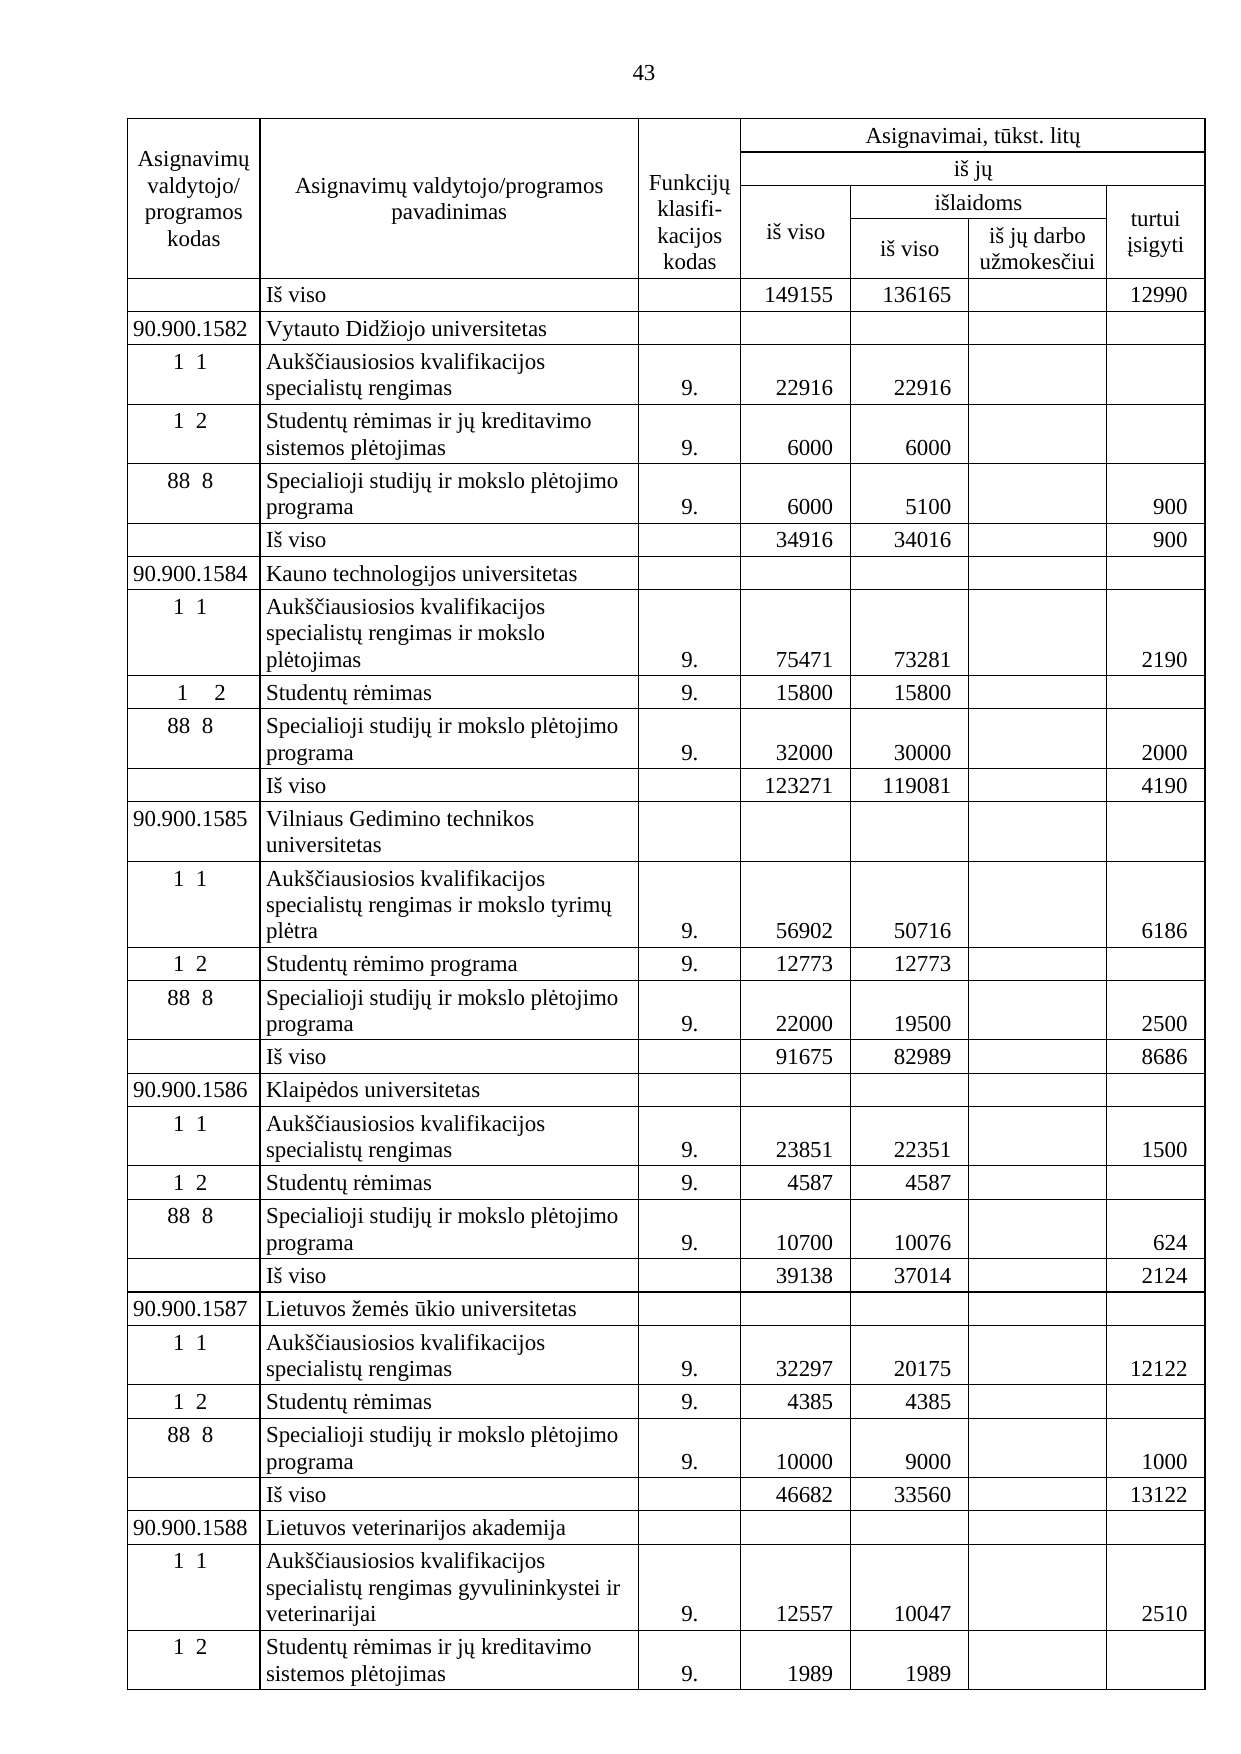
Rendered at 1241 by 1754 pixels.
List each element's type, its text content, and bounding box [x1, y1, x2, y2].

table_cell [969, 312, 1106, 344]
table_cell [969, 1545, 1106, 1629]
table_cell 73281 [851, 590, 968, 675]
table_cell [851, 802, 968, 861]
table_cell 23851 [741, 1107, 850, 1165]
table_cell 88 8 [128, 709, 259, 768]
table_header Asignavimų valdytojo/programos pavadinimas [261, 119, 638, 277]
table_cell 1 2 [128, 1385, 259, 1417]
table_cell [969, 981, 1106, 1039]
table_cell 88 8 [128, 464, 259, 523]
table_cell [741, 802, 850, 861]
table_cell 20175 [851, 1326, 968, 1384]
table_cell Lietuvos žemės ūkio universitetas [261, 1293, 638, 1325]
table_cell [969, 557, 1106, 589]
table_cell [969, 676, 1106, 708]
table_cell 1 2 [128, 1166, 259, 1199]
table_cell 91675 [741, 1040, 850, 1073]
table_cell 1500 [1107, 1107, 1204, 1165]
table_cell 1989 [851, 1631, 968, 1689]
table_cell Aukščiausiosios kvalifikacijos specialistų rengimas ir mokslo tyrimų plėtra [261, 862, 638, 947]
table_cell [851, 1074, 968, 1106]
table_cell 88 8 [128, 1200, 259, 1258]
table_cell 15800 [741, 676, 850, 708]
table_cell 88 8 [128, 981, 259, 1039]
table_cell [1107, 312, 1204, 344]
table_cell 32000 [741, 709, 850, 768]
table_cell 9. [639, 1166, 740, 1199]
table_cell Kauno technologijos universitetas [261, 557, 638, 589]
table_cell 12122 [1107, 1326, 1204, 1384]
table_cell [741, 557, 850, 589]
table_cell [639, 1478, 740, 1510]
table_cell Iš viso [261, 524, 638, 556]
table_cell [128, 1040, 259, 1073]
table_cell [741, 1293, 850, 1325]
table_cell 56902 [741, 862, 850, 947]
table_cell 9. [639, 709, 740, 768]
table_cell [969, 802, 1106, 861]
table_cell [969, 405, 1106, 463]
table_cell [969, 948, 1106, 980]
table_cell 8686 [1107, 1040, 1204, 1073]
table_cell [969, 1478, 1106, 1510]
table_cell 9. [639, 948, 740, 980]
table_cell 9. [639, 1419, 740, 1477]
table_cell [128, 769, 259, 801]
table_cell 1 1 [128, 1326, 259, 1384]
table_cell 119081 [851, 769, 968, 801]
table_cell 5100 [851, 464, 968, 523]
table_cell 22351 [851, 1107, 968, 1165]
table_cell 33560 [851, 1478, 968, 1510]
table_cell Aukščiausiosios kvalifikacijos specialistų rengimas [261, 345, 638, 403]
table_cell [969, 1326, 1106, 1384]
table_cell 624 [1107, 1200, 1204, 1258]
table_cell 90.900.1585 [128, 802, 259, 861]
table_cell 90.900.1587 [128, 1293, 259, 1325]
table_cell 75471 [741, 590, 850, 675]
table_cell [1107, 405, 1204, 463]
table_cell [639, 1040, 740, 1073]
table_cell [969, 1293, 1106, 1325]
table_cell 90.900.1584 [128, 557, 259, 589]
table_cell Specialioji studijų ir mokslo plėtojimo programa [261, 709, 638, 768]
table_cell 39138 [741, 1259, 850, 1291]
table_cell Specialioji studijų ir mokslo plėtojimo programa [261, 1200, 638, 1258]
table_cell Specialioji studijų ir mokslo plėtojimo programa [261, 1419, 638, 1477]
table_cell 13122 [1107, 1478, 1204, 1510]
table_cell 1 2 [128, 1631, 259, 1689]
table_cell [639, 1511, 740, 1543]
table_cell Studentų rėmimas [261, 1166, 638, 1199]
table_cell Specialioji studijų ir mokslo plėtojimo programa [261, 464, 638, 523]
table_cell 22916 [741, 345, 850, 403]
table_cell [1107, 1385, 1204, 1417]
table_cell [969, 1166, 1106, 1199]
table_cell iš viso [741, 186, 850, 277]
table_cell [1107, 802, 1204, 861]
table_cell 1 2 [128, 948, 259, 980]
table_cell [128, 1259, 259, 1291]
table_cell [969, 279, 1106, 311]
table_cell 1989 [741, 1631, 850, 1689]
table_cell 136165 [851, 279, 968, 311]
table_cell Aukščiausiosios kvalifikacijos specialistų rengimas [261, 1107, 638, 1165]
table_cell 50716 [851, 862, 968, 947]
table_cell [969, 862, 1106, 947]
table_cell [969, 345, 1106, 403]
table_cell 10700 [741, 1200, 850, 1258]
table_cell Vytauto Didžiojo universitetas [261, 312, 638, 344]
table_cell Specialioji studijų ir mokslo plėtojimo programa [261, 981, 638, 1039]
table_cell 34916 [741, 524, 850, 556]
table_cell 4587 [741, 1166, 850, 1199]
table_cell 6000 [741, 405, 850, 463]
table_cell 6186 [1107, 862, 1204, 947]
table_cell 90.900.1586 [128, 1074, 259, 1106]
table_cell [1107, 1166, 1204, 1199]
table_header Asignavimų valdytojo/ programos kodas [128, 119, 259, 277]
table_cell 9. [639, 590, 740, 675]
table_cell [969, 1040, 1106, 1073]
table_cell [969, 524, 1106, 556]
table_cell 9. [639, 464, 740, 523]
table_cell 9. [639, 1326, 740, 1384]
table_cell Iš viso [261, 1478, 638, 1510]
table_cell 1 1 [128, 590, 259, 675]
table_cell Aukščiausiosios kvalifikacijos specialistų rengimas ir mokslo plėtojimas [261, 590, 638, 675]
table_cell 4190 [1107, 769, 1204, 801]
table_cell [639, 1074, 740, 1106]
table_cell 1000 [1107, 1419, 1204, 1477]
table_cell 9. [639, 862, 740, 947]
table_cell 9000 [851, 1419, 968, 1477]
table_cell Vilniaus Gedimino technikos universitetas [261, 802, 638, 861]
table_cell [1107, 1293, 1204, 1325]
table_cell išlaidoms [851, 186, 1106, 218]
table_cell [639, 769, 740, 801]
table_cell [128, 279, 259, 311]
table_cell 10000 [741, 1419, 850, 1477]
table_cell [639, 279, 740, 311]
table_cell Iš viso [261, 279, 638, 311]
table_cell [969, 1259, 1106, 1291]
table_cell 1 1 [128, 862, 259, 947]
table_cell Iš viso [261, 769, 638, 801]
table_cell 9. [639, 1200, 740, 1258]
table_cell [741, 312, 850, 344]
table_cell [639, 1293, 740, 1325]
table_cell 12773 [741, 948, 850, 980]
table_cell Studentų rėmimas ir jų kreditavimo sistemos plėtojimas [261, 405, 638, 463]
table_cell [1107, 557, 1204, 589]
table_cell 2500 [1107, 981, 1204, 1039]
table_cell 2510 [1107, 1545, 1204, 1629]
table_cell 46682 [741, 1478, 850, 1510]
table_cell Studentų rėmimo programa [261, 948, 638, 980]
table_cell 2124 [1107, 1259, 1204, 1291]
table_header Asignavimai, tūkst. litų [741, 119, 1204, 151]
table_cell [741, 1511, 850, 1543]
table_cell 9. [639, 981, 740, 1039]
table_cell turtui įsigyti [1107, 186, 1204, 277]
table_cell [639, 524, 740, 556]
table_cell iš jų [741, 153, 1204, 184]
table_cell 9. [639, 1107, 740, 1165]
table_cell 4385 [851, 1385, 968, 1417]
table_cell 900 [1107, 524, 1204, 556]
table_cell Aukščiausiosios kvalifikacijos specialistų rengimas gyvulininkystei ir veterinarijai [261, 1545, 638, 1629]
table_cell 9. [639, 1631, 740, 1689]
table_header Funkcijų klasifi­kacijos kodas [639, 119, 740, 277]
table_cell [639, 802, 740, 861]
table_cell 1 1 [128, 1107, 259, 1165]
table_cell [969, 1419, 1106, 1477]
table_cell Aukščiausiosios kvalifikacijos specialistų rengimas [261, 1326, 638, 1384]
table_cell Studentų rėmimas [261, 676, 638, 708]
table_cell Studentų rėmimas ir jų kreditavimo sistemos plėtojimas [261, 1631, 638, 1689]
table_cell 9. [639, 405, 740, 463]
table_cell [969, 709, 1106, 768]
table_cell [1107, 676, 1204, 708]
table_cell 6000 [741, 464, 850, 523]
table_cell [1107, 1511, 1204, 1543]
table_cell Iš viso [261, 1259, 638, 1291]
table_cell [851, 1293, 968, 1325]
table_cell 2 [128, 676, 259, 708]
table_cell 12990 [1107, 279, 1204, 311]
table_cell [1107, 345, 1204, 403]
table_cell 4587 [851, 1166, 968, 1199]
table_cell 15800 [851, 676, 968, 708]
table_cell 149155 [741, 279, 850, 311]
table_cell 37014 [851, 1259, 968, 1291]
table_cell 9. [639, 1545, 740, 1629]
table_cell 9. [639, 676, 740, 708]
table_cell 12557 [741, 1545, 850, 1629]
table_cell [639, 557, 740, 589]
table_cell 1 2 [128, 405, 259, 463]
table_cell [969, 769, 1106, 801]
table_cell [851, 557, 968, 589]
table_cell 30000 [851, 709, 968, 768]
table_cell 9. [639, 1385, 740, 1417]
table_cell 32297 [741, 1326, 850, 1384]
table_cell [128, 1478, 259, 1510]
table_cell 2190 [1107, 590, 1204, 675]
table_cell iš viso [851, 219, 968, 277]
table_cell 1 1 [128, 345, 259, 403]
table_cell [1107, 1074, 1204, 1106]
table_cell [639, 1259, 740, 1291]
table_cell [639, 312, 740, 344]
table_cell 22000 [741, 981, 850, 1039]
table_cell 88 8 [128, 1419, 259, 1477]
table_cell [128, 524, 259, 556]
table_cell 34016 [851, 524, 968, 556]
table_cell [1107, 1631, 1204, 1689]
table_cell Klaipėdos universitetas [261, 1074, 638, 1106]
table_cell [969, 1074, 1106, 1106]
table_cell [741, 1074, 850, 1106]
table_cell 19500 [851, 981, 968, 1039]
table_cell 2000 [1107, 709, 1204, 768]
table_cell 123271 [741, 769, 850, 801]
table_cell 9. [639, 345, 740, 403]
table_cell Studentų rėmimas [261, 1385, 638, 1417]
table_cell [969, 1107, 1106, 1165]
table_cell 90.900.1582 [128, 312, 259, 344]
table_cell [969, 1200, 1106, 1258]
table_cell 82989 [851, 1040, 968, 1073]
table_cell 90.900.1588 [128, 1511, 259, 1543]
table_cell 900 [1107, 464, 1204, 523]
table_cell [851, 312, 968, 344]
table_cell [969, 1631, 1106, 1689]
table_cell 10047 [851, 1545, 968, 1629]
table_cell [969, 464, 1106, 523]
table_cell 12773 [851, 948, 968, 980]
table_cell [851, 1511, 968, 1543]
table_cell 1 1 [128, 1545, 259, 1629]
table_cell iš jų darbo užmokesčiui [969, 219, 1106, 277]
table_cell [969, 1385, 1106, 1417]
table_cell Iš viso [261, 1040, 638, 1073]
table_cell Lietuvos veterinarijos akademija [261, 1511, 638, 1543]
table_cell 6000 [851, 405, 968, 463]
table_cell 22916 [851, 345, 968, 403]
table_cell 4385 [741, 1385, 850, 1417]
table_cell 10076 [851, 1200, 968, 1258]
table_cell [1107, 948, 1204, 980]
table_cell [969, 1511, 1106, 1543]
table_cell [969, 590, 1106, 675]
